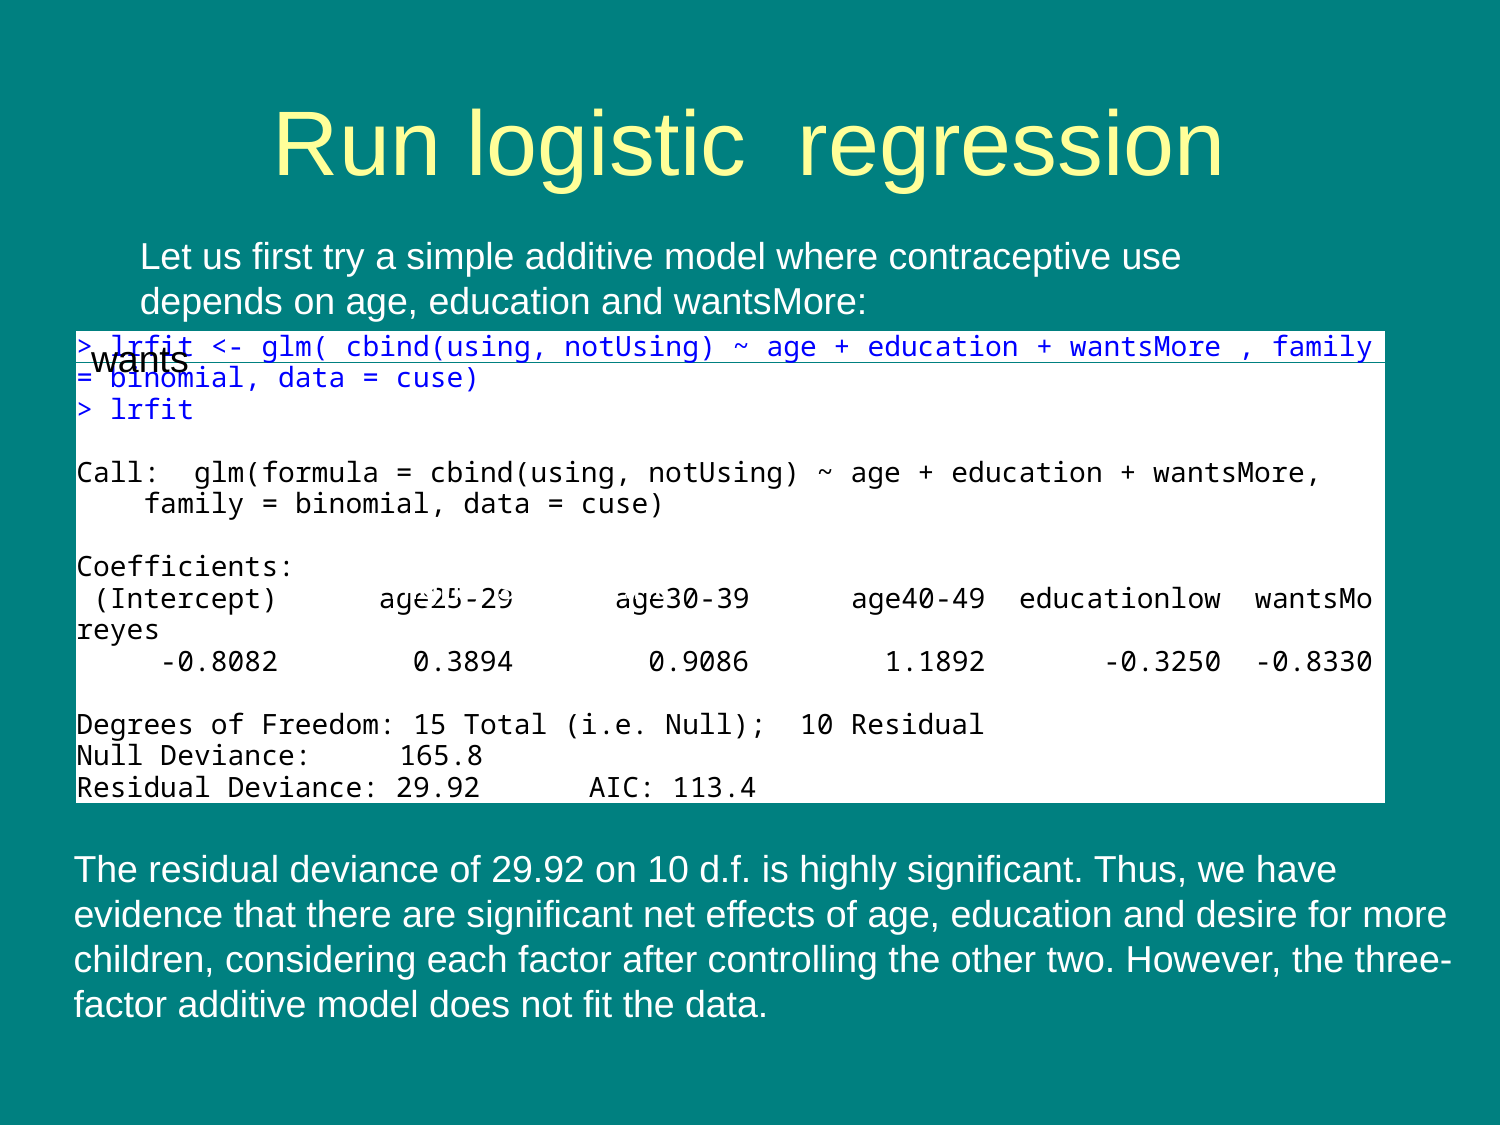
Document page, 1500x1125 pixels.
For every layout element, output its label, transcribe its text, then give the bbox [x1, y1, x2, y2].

text_box Let us first try a simple additive model where contraceptive use depends on age, education and wantsMore: [124, 224, 1338, 330]
picture [76, 331, 1387, 837]
title Run logistic regression [75, 45, 1425, 233]
text_box The residual deviance of 29.92 on 10 d.f. is highly significant: [374, 509, 1125, 615]
text_box The residual deviance of 29.92 on 10 d.f. is highly significant. Thus, we have evidence that there are significant net effects of age, education and desire for more children, considering each factor after controlling the other two. However, the three-factor additive model does not fit the data. [58, 837, 1472, 1078]
